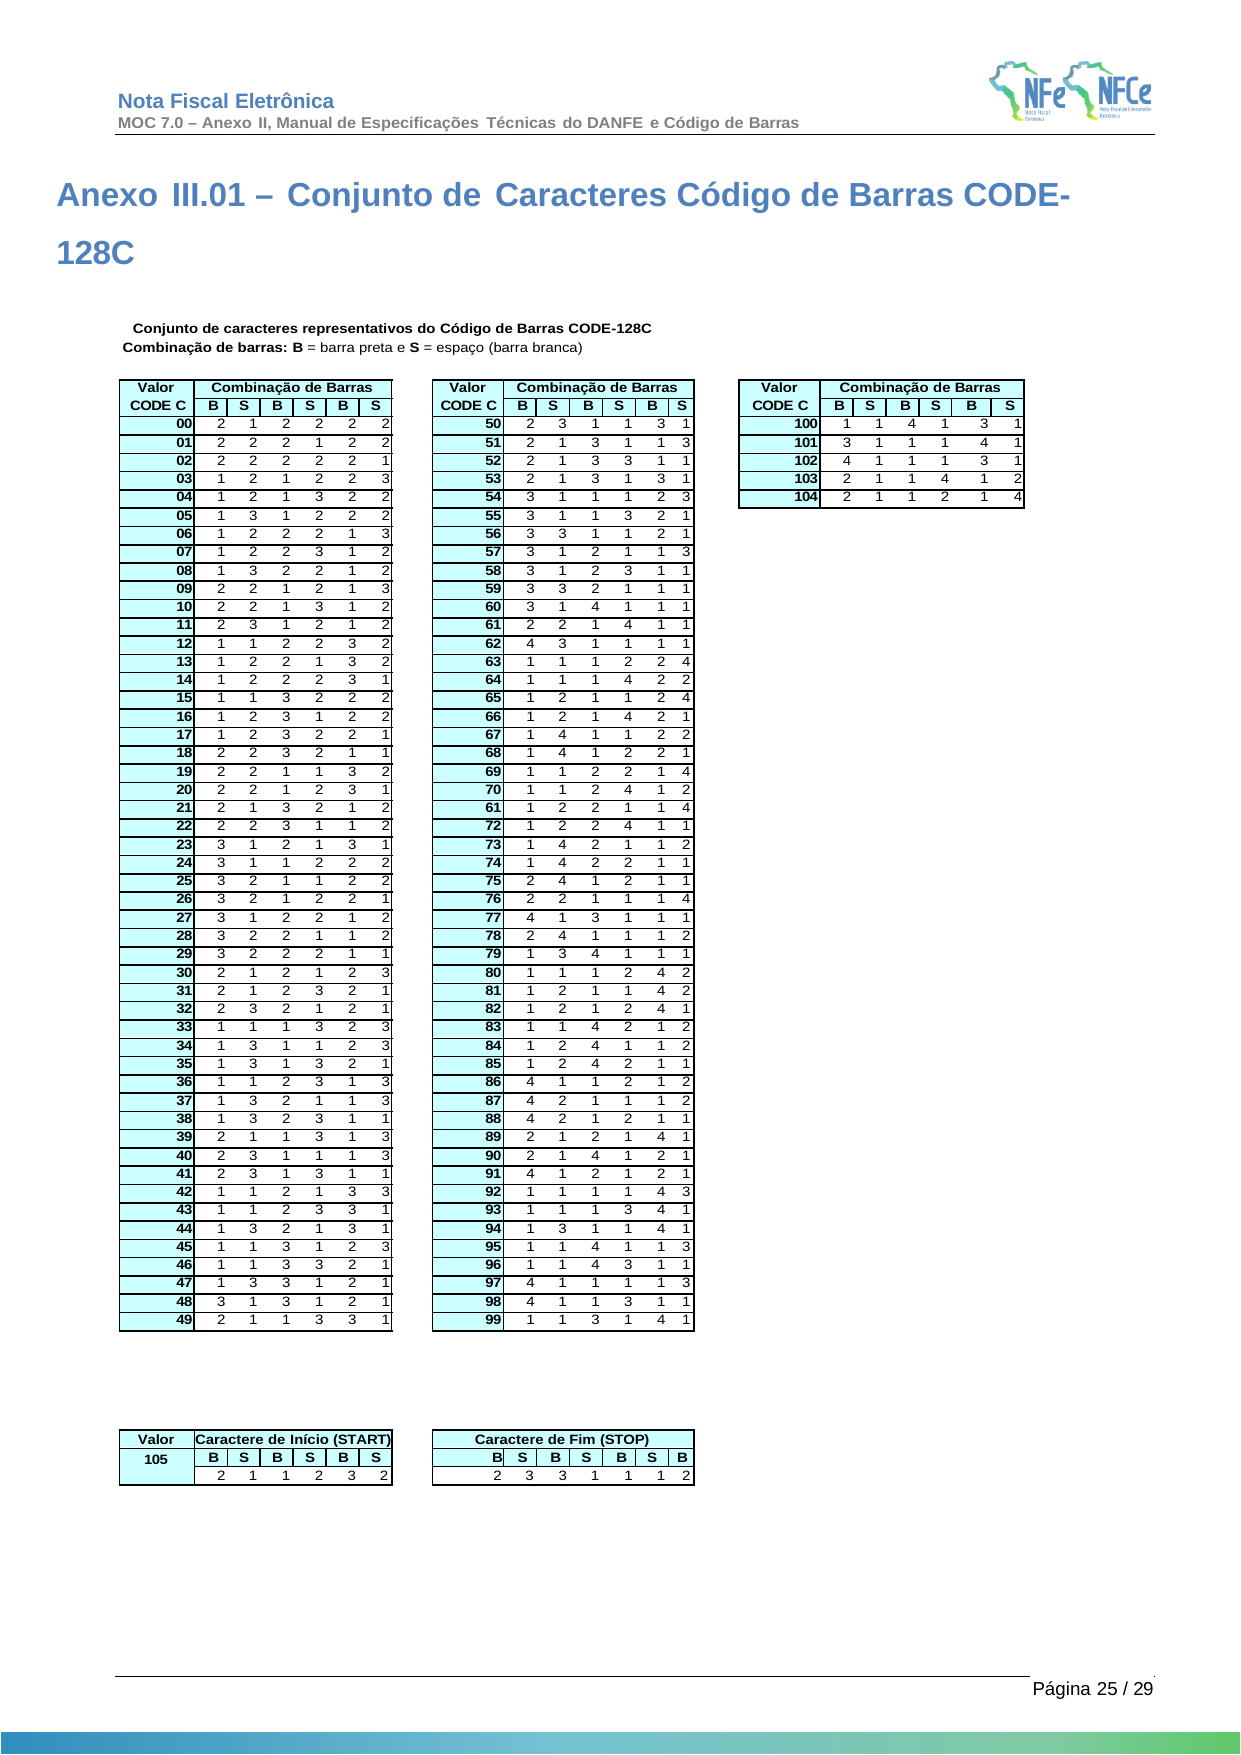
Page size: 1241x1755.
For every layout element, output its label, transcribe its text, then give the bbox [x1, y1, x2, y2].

table_cell 1 [919, 454, 952, 471]
table_cell 4 [668, 765, 693, 781]
table_cell 2 [504, 1149, 536, 1165]
table_cell 1 [569, 747, 602, 763]
table_cell 1 [569, 710, 602, 727]
table_cell 22 [120, 820, 193, 836]
table_cell 2 [359, 710, 391, 727]
table_cell 1 [602, 527, 635, 544]
table_cell 3 [536, 637, 569, 653]
table_cell 2 [260, 1112, 293, 1129]
table_cell 1 [991, 417, 1023, 434]
table_cell 02 [120, 454, 193, 471]
table_cell 4 [635, 1185, 668, 1202]
table_cell 2 [326, 1277, 359, 1293]
table_cell 1 [602, 801, 635, 818]
table_cell 2 [359, 491, 391, 507]
table_cell 3 [293, 1204, 326, 1220]
table_cell 3 [293, 1021, 326, 1037]
table_cell 1 [569, 509, 602, 526]
table_cell 3 [195, 838, 227, 854]
table_cell 4 [569, 1240, 602, 1257]
table_cell 2 [227, 747, 260, 763]
table_cell 2 [602, 765, 635, 781]
table_cell 1 [504, 984, 536, 1001]
table_cell 1 [602, 1130, 635, 1147]
table_cell 1 [602, 546, 635, 562]
table_cell 1 [602, 838, 635, 854]
table_cell 3 [602, 1295, 635, 1312]
table_cell 1 [260, 893, 293, 909]
table_cell 3 [635, 417, 668, 434]
table_cell 1 [260, 1149, 293, 1165]
table_cell 1 [602, 1185, 635, 1202]
table_cell 4 [821, 454, 853, 471]
table_cell 2 [668, 984, 693, 1001]
table_cell 1 [668, 1149, 693, 1165]
table_cell 1 [602, 692, 635, 708]
table_cell 1 [536, 765, 569, 781]
table_cell 3 [536, 417, 569, 434]
table_cell 1 [227, 1021, 260, 1037]
table_cell S [992, 399, 1023, 416]
table_cell 2 [326, 1021, 359, 1037]
table_cell 1 [504, 1039, 536, 1056]
table_cell 18 [120, 747, 193, 763]
table_cell 1 [635, 1094, 668, 1111]
table_cell 47 [120, 1277, 193, 1293]
table_cell 21 [120, 801, 193, 818]
table_cell 28 [120, 929, 193, 946]
table_cell 1 [668, 509, 693, 526]
table_cell 10 [120, 600, 193, 617]
table_cell 4 [569, 948, 602, 964]
table_cell 1 [326, 546, 359, 562]
table_cell 38 [120, 1112, 193, 1129]
table_cell 17 [120, 728, 193, 745]
table_cell 2 [359, 546, 391, 562]
table_cell 4 [602, 710, 635, 727]
table_cell B [603, 1449, 635, 1466]
table_cell 16 [120, 710, 193, 727]
table_cell 2 [260, 838, 293, 854]
table_cell 1 [668, 1130, 693, 1147]
table_cell 1 [326, 582, 359, 599]
table_cell 86 [433, 1076, 503, 1092]
table_cell 1 [293, 1039, 326, 1056]
table_cell 2 [293, 856, 326, 873]
table_cell S [294, 1449, 325, 1466]
table_cell 2 [227, 491, 260, 507]
table_cell 1 [195, 673, 227, 690]
table_cell 1 [227, 692, 260, 708]
table_cell 3 [227, 564, 260, 580]
table_cell 66 [433, 710, 503, 727]
table_cell 1 [635, 1467, 668, 1484]
table_cell 1 [260, 582, 293, 599]
table_cell 51 [433, 436, 503, 452]
table_cell 1 [359, 783, 391, 800]
table_cell 2 [668, 783, 693, 800]
table_cell 1 [359, 1277, 391, 1293]
table_cell 3 [359, 1076, 391, 1092]
table_cell 1 [536, 655, 569, 672]
table_cell 77 [433, 911, 503, 928]
table_cell 42 [120, 1185, 193, 1202]
table_cell 24 [120, 856, 193, 873]
table_cell 1 [359, 728, 391, 745]
table_header Valor [120, 1431, 194, 1447]
table_cell 1 [602, 491, 635, 507]
table_cell 1 [195, 564, 227, 580]
table_cell 1 [569, 692, 602, 708]
table_cell 72 [433, 820, 503, 836]
table_cell B [261, 399, 292, 416]
table_cell S [920, 399, 951, 416]
table_cell 85 [433, 1057, 503, 1074]
table_cell 2 [668, 966, 693, 982]
table_cell 29 [120, 948, 193, 964]
table_cell 1 [635, 582, 668, 599]
table_cell 31 [120, 984, 193, 1001]
table_cell 78 [433, 929, 503, 946]
table_cell 1 [602, 600, 635, 617]
table_cell 36 [120, 1076, 193, 1092]
table_cell 1 [668, 1222, 693, 1238]
table_cell 1 [668, 1057, 693, 1074]
table_cell 2 [326, 856, 359, 873]
table_cell 1 [359, 747, 391, 763]
table_cell 1 [260, 1021, 293, 1037]
table_cell 1 [504, 1240, 536, 1257]
table_cell 1 [227, 1258, 260, 1275]
table_cell 80 [433, 966, 503, 982]
table_cell 40 [120, 1149, 193, 1165]
table_cell 08 [120, 564, 193, 580]
table_cell 3 [195, 875, 227, 891]
table_cell 2 [635, 692, 668, 708]
table_cell 2 [359, 929, 391, 946]
table_cell 3 [260, 728, 293, 745]
table_cell 2 [293, 454, 326, 471]
table_cell 105 [120, 1449, 194, 1466]
table_cell 3 [293, 1167, 326, 1184]
table_cell 3 [952, 454, 991, 471]
table_cell 3 [359, 1240, 391, 1257]
table_cell 2 [326, 1258, 359, 1275]
table_cell 1 [359, 1002, 391, 1019]
table_cell 32 [120, 1002, 193, 1019]
table_cell 2 [195, 436, 227, 452]
table_cell 1 [536, 1240, 569, 1257]
table_cell 1 [668, 1313, 693, 1330]
table_cell 1 [260, 856, 293, 873]
table_cell 1 [668, 820, 693, 836]
table_cell 1 [536, 546, 569, 562]
table_cell B [537, 1449, 569, 1466]
table_cell 1 [504, 838, 536, 854]
table_cell 2 [668, 1021, 693, 1037]
table_cell 2 [293, 509, 326, 526]
table_cell 4 [569, 600, 602, 617]
table_cell 2 [668, 1094, 693, 1111]
table_cell 1 [569, 1112, 602, 1129]
table_cell 2 [504, 619, 536, 635]
table_cell 2 [260, 1185, 293, 1202]
table_cell 2 [260, 929, 293, 946]
table_cell 1 [569, 1295, 602, 1312]
table_cell 1 [504, 1185, 536, 1202]
table_cell 82 [433, 1002, 503, 1019]
table_cell 4 [504, 1295, 536, 1312]
table_cell 84 [433, 1039, 503, 1056]
table_cell 2 [326, 692, 359, 708]
table_cell 1 [195, 710, 227, 727]
table_cell 2 [991, 472, 1023, 489]
table_cell 2 [359, 801, 391, 818]
table_cell CODE C [740, 398, 819, 416]
table_cell 2 [359, 637, 391, 653]
table_cell 3 [326, 838, 359, 854]
table_cell 1 [602, 1240, 635, 1257]
table_cell 2 [635, 527, 668, 544]
table_cell 1 [668, 710, 693, 727]
table_cell 1 [195, 655, 227, 672]
table_cell 3 [227, 1002, 260, 1019]
table_cell 2 [504, 454, 536, 471]
table_cell 3 [359, 1039, 391, 1056]
table_cell 2 [227, 655, 260, 672]
table_cell [120, 1466, 194, 1484]
table_cell 1 [260, 1130, 293, 1147]
table_cell 62 [433, 637, 503, 653]
table_cell 1 [536, 673, 569, 690]
table_cell 1 [602, 1167, 635, 1184]
table_cell 1 [260, 1057, 293, 1074]
table_cell 1 [635, 1021, 668, 1037]
table_cell 4 [668, 801, 693, 818]
table_cell 1 [326, 619, 359, 635]
table_cell 2 [359, 692, 391, 708]
table_cell 3 [569, 436, 602, 452]
table_cell 4 [602, 783, 635, 800]
table_cell 93 [433, 1204, 503, 1220]
table_cell 1 [569, 527, 602, 544]
table_cell 2 [326, 417, 359, 434]
table_cell 1 [602, 911, 635, 928]
table_cell 1 [293, 1295, 326, 1312]
table_cell 1 [227, 1204, 260, 1220]
table_cell 3 [668, 1240, 693, 1257]
table_cell B [669, 1449, 693, 1466]
table_cell 41 [120, 1167, 193, 1184]
table_cell 2 [227, 948, 260, 964]
table_cell 3 [195, 948, 227, 964]
table_cell 1 [227, 911, 260, 928]
table_cell 1 [569, 1204, 602, 1220]
table_cell 3 [536, 1222, 569, 1238]
table_cell 1 [195, 1021, 227, 1037]
table_cell B [195, 399, 226, 416]
table_cell 1 [886, 491, 919, 507]
table_cell 4 [504, 637, 536, 653]
table_cell 1 [536, 1295, 569, 1312]
table_cell 2 [536, 619, 569, 635]
table_cell 43 [120, 1204, 193, 1220]
table_cell 3 [504, 600, 536, 617]
table_cell 1 [326, 564, 359, 580]
table_cell 1 [668, 582, 693, 599]
table_cell 1 [569, 1076, 602, 1092]
table_cell 2 [293, 728, 326, 745]
table_cell 89 [433, 1130, 503, 1147]
table_cell 2 [359, 417, 391, 434]
table_cell 1 [536, 1167, 569, 1184]
table_cell 1 [359, 948, 391, 964]
table_cell 1 [195, 1204, 227, 1220]
table_cell 3 [293, 1076, 326, 1092]
table_cell 1 [668, 1204, 693, 1220]
table_cell 3 [195, 856, 227, 873]
table_cell 2 [260, 966, 293, 982]
table_cell 1 [668, 454, 693, 471]
table_cell 4 [952, 436, 991, 452]
table_cell 1 [635, 820, 668, 836]
table_cell 1 [293, 820, 326, 836]
table_cell 2 [293, 564, 326, 580]
table_cell 2 [569, 582, 602, 599]
table_cell 103 [740, 472, 819, 489]
table_cell 2 [260, 655, 293, 672]
table_cell 1 [569, 655, 602, 672]
table_cell 1 [359, 673, 391, 690]
table_cell 1 [260, 600, 293, 617]
table_cell 3 [326, 765, 359, 781]
table_cell 2 [536, 1002, 569, 1019]
table_cell 2 [293, 747, 326, 763]
table_cell 1 [293, 929, 326, 946]
table_cell 1 [635, 436, 668, 452]
table_cell 4 [602, 820, 635, 836]
table_cell 1 [326, 1094, 359, 1111]
table_cell 4 [886, 417, 919, 434]
table_cell 2 [433, 1467, 503, 1484]
table_cell 1 [668, 1167, 693, 1184]
table_cell 1 [635, 948, 668, 964]
table_cell 1 [504, 820, 536, 836]
table_cell 1 [952, 491, 991, 507]
table_cell 1 [602, 417, 635, 434]
table_cell 2 [293, 948, 326, 964]
table_cell 2 [602, 1002, 635, 1019]
table_cell 59 [433, 582, 503, 599]
table_cell 2 [195, 417, 227, 434]
table_cell 1 [195, 509, 227, 526]
table_cell 37 [120, 1094, 193, 1111]
table_cell 3 [536, 948, 569, 964]
table_cell 2 [536, 1039, 569, 1056]
table_cell 4 [504, 1076, 536, 1092]
table_cell 1 [227, 417, 260, 434]
table_cell 1 [536, 1313, 569, 1330]
table_cell 2 [195, 747, 227, 763]
table_cell S [228, 1449, 259, 1466]
table_cell 1 [602, 1313, 635, 1330]
table_cell 1 [635, 454, 668, 471]
table_cell B [570, 399, 602, 416]
table_cell 1 [504, 1057, 536, 1074]
table_cell 2 [195, 619, 227, 635]
table_cell 1 [227, 984, 260, 1001]
table_cell 1 [359, 1313, 391, 1330]
table_cell 1 [227, 838, 260, 854]
table_cell 1 [821, 417, 853, 434]
table_cell 2 [602, 1112, 635, 1129]
table_cell 4 [668, 692, 693, 708]
table_cell 1 [260, 491, 293, 507]
table_cell 1 [536, 1076, 569, 1092]
table_cell 4 [504, 1112, 536, 1129]
table_cell 3 [569, 1313, 602, 1330]
table_cell 1 [195, 1222, 227, 1238]
table_cell 1 [293, 875, 326, 891]
table_cell 2 [359, 856, 391, 873]
table_cell 87 [433, 1094, 503, 1111]
table_cell 53 [433, 472, 503, 489]
table_cell 1 [260, 509, 293, 526]
table_cell 2 [635, 509, 668, 526]
table_cell 1 [293, 1002, 326, 1019]
table_cell 1 [195, 728, 227, 745]
table_cell 3 [359, 1185, 391, 1202]
table_cell 4 [569, 1039, 602, 1056]
table_cell 2 [260, 564, 293, 580]
table_cell 1 [359, 454, 391, 471]
table_cell 2 [227, 875, 260, 891]
table_cell 1 [602, 582, 635, 599]
table_cell 1 [991, 454, 1023, 471]
table_cell 2 [195, 1467, 227, 1484]
table_cell 2 [227, 546, 260, 562]
table_header Caractere de Fim (STOP) [433, 1431, 693, 1447]
table_cell 4 [536, 838, 569, 854]
table_cell 1 [536, 1258, 569, 1275]
table_cell 2 [326, 1240, 359, 1257]
table_cell 2 [293, 1467, 326, 1484]
table_cell 96 [433, 1258, 503, 1275]
table_cell 2 [260, 436, 293, 452]
table_cell 2 [569, 564, 602, 580]
table_cell 2 [326, 472, 359, 489]
table_cell 92 [433, 1185, 503, 1202]
table_cell 2 [602, 747, 635, 763]
table_cell 2 [669, 1467, 693, 1484]
table_cell 2 [504, 436, 536, 452]
table_cell 1 [668, 1002, 693, 1019]
table_cell 07 [120, 546, 193, 562]
table_cell 3 [227, 619, 260, 635]
table_cell 2 [536, 820, 569, 836]
table_cell 3 [293, 491, 326, 507]
table_cell 3 [359, 527, 391, 544]
table_cell 1 [293, 1149, 326, 1165]
table_cell 1 [326, 1112, 359, 1129]
table_cell 2 [569, 820, 602, 836]
table_cell 98 [433, 1295, 503, 1312]
table_cell 64 [433, 673, 503, 690]
table_cell 1 [668, 564, 693, 580]
table_cell 2 [536, 692, 569, 708]
table_cell 1 [536, 783, 569, 800]
table_cell 56 [433, 527, 503, 544]
table_cell 1 [668, 637, 693, 653]
table_cell 2 [668, 838, 693, 854]
table_cell 4 [919, 472, 952, 489]
table_cell 2 [326, 1057, 359, 1074]
table_cell 2 [293, 673, 326, 690]
table_cell 101 [740, 436, 819, 452]
table_cell 00 [120, 417, 193, 434]
table_cell 1 [668, 875, 693, 891]
table_cell 2 [293, 417, 326, 434]
table_cell 2 [260, 1094, 293, 1111]
table_cell 1 [359, 1167, 391, 1184]
table_cell 2 [602, 966, 635, 982]
table_cell 1 [326, 1149, 359, 1165]
table_cell 1 [635, 856, 668, 873]
table_cell 1 [635, 765, 668, 781]
table_cell 2 [635, 491, 668, 507]
table_cell 1 [260, 1467, 293, 1484]
table_cell 1 [227, 1185, 260, 1202]
table_cell 1 [326, 1130, 359, 1147]
table_cell 1 [536, 491, 569, 507]
table_cell 1 [326, 747, 359, 763]
table_cell 1 [504, 1021, 536, 1037]
table_cell 1 [602, 436, 635, 452]
table_cell 2 [359, 911, 391, 928]
table_cell 3 [359, 966, 391, 982]
table_cell 2 [326, 1295, 359, 1312]
table_cell 2 [326, 436, 359, 452]
table_cell 2 [504, 472, 536, 489]
table_cell 1 [668, 747, 693, 763]
table_cell 3 [326, 1185, 359, 1202]
table_cell 3 [504, 527, 536, 544]
table_cell 1 [504, 856, 536, 873]
table_cell 2 [536, 1112, 569, 1129]
table_cell 2 [668, 929, 693, 946]
table_cell 1 [635, 564, 668, 580]
table_header Valor [433, 381, 503, 398]
table_cell 1 [569, 893, 602, 909]
table_cell 1 [359, 1295, 391, 1312]
table_cell 2 [569, 765, 602, 781]
table_cell 1 [635, 1277, 668, 1293]
table_cell 1 [260, 783, 293, 800]
table_cell 3 [293, 1057, 326, 1074]
table_cell 1 [668, 911, 693, 928]
table_cell 3 [326, 1222, 359, 1238]
table_cell 1 [227, 801, 260, 818]
table_cell 3 [504, 546, 536, 562]
table_cell 2 [260, 1222, 293, 1238]
table_cell 2 [504, 1130, 536, 1147]
table_cell 1 [359, 1057, 391, 1074]
table_cell 2 [227, 728, 260, 745]
table_cell 1 [569, 1094, 602, 1111]
table_cell 2 [359, 765, 391, 781]
table_cell 1 [635, 929, 668, 946]
table_cell 94 [433, 1222, 503, 1238]
table_cell 1 [536, 1021, 569, 1037]
table_cell 1 [195, 1076, 227, 1092]
table_cell 1 [260, 619, 293, 635]
table_cell 50 [433, 417, 503, 434]
table_cell 67 [433, 728, 503, 745]
table_cell 2 [195, 582, 227, 599]
table_cell 54 [433, 491, 503, 507]
table_cell 2 [919, 491, 952, 507]
table_cell 3 [326, 655, 359, 672]
table_cell 3 [326, 673, 359, 690]
table_cell 1 [195, 1185, 227, 1202]
table_cell 1 [536, 1130, 569, 1147]
table_cell 63 [433, 655, 503, 672]
table_cell B [504, 399, 535, 416]
table_cell 2 [569, 1130, 602, 1147]
table_cell 1 [603, 1467, 635, 1484]
table_cell 1 [668, 472, 693, 489]
table_cell 1 [635, 911, 668, 928]
table_cell 3 [293, 1112, 326, 1129]
table_cell 1 [504, 801, 536, 818]
table_cell 4 [668, 655, 693, 672]
table_cell 3 [260, 1277, 293, 1293]
table_cell 2 [668, 728, 693, 745]
table_cell S [537, 399, 569, 416]
table_cell 3 [602, 1258, 635, 1275]
table_cell 1 [293, 1094, 326, 1111]
table_cell 1 [195, 1258, 227, 1275]
table_cell 2 [227, 527, 260, 544]
table_cell 3 [195, 1295, 227, 1312]
table_cell 1 [919, 417, 952, 434]
table_cell 1 [504, 728, 536, 745]
table_cell 2 [569, 783, 602, 800]
table_cell 3 [227, 1112, 260, 1129]
table_cell 3 [569, 472, 602, 489]
table_cell 2 [260, 1204, 293, 1220]
table_cell 3 [504, 582, 536, 599]
table_cell 1 [326, 600, 359, 617]
table_cell 19 [120, 765, 193, 781]
table_cell 3 [668, 1277, 693, 1293]
table_cell 1 [536, 600, 569, 617]
table_cell 1 [602, 948, 635, 964]
table_cell 2 [504, 893, 536, 909]
table_cell 2 [260, 673, 293, 690]
table_cell 1 [195, 472, 227, 489]
table_cell 2 [536, 1094, 569, 1111]
table_cell 3 [503, 1467, 536, 1484]
table_cell 3 [227, 1167, 260, 1184]
table_cell 2 [293, 783, 326, 800]
table_cell 2 [260, 984, 293, 1001]
table_cell 1 [504, 747, 536, 763]
table_cell 1 [293, 765, 326, 781]
table_cell 2 [326, 966, 359, 982]
table_cell 1 [668, 619, 693, 635]
table_cell 12 [120, 637, 193, 653]
table_cell 70 [433, 783, 503, 800]
table_cell CODE C [120, 398, 193, 416]
table_cell 1 [536, 911, 569, 928]
table_cell 1 [504, 692, 536, 708]
table_cell 44 [120, 1222, 193, 1238]
table_cell 2 [821, 491, 853, 507]
table_cell 23 [120, 838, 193, 854]
table_cell 97 [433, 1277, 503, 1293]
table_cell 2 [227, 454, 260, 471]
table_cell 2 [260, 948, 293, 964]
table_cell 3 [359, 1130, 391, 1147]
table_header Combinação de Barras [195, 381, 391, 398]
table_cell 1 [195, 1057, 227, 1074]
table_cell 1 [504, 783, 536, 800]
table_cell 2 [668, 1039, 693, 1056]
table_cell 1 [260, 472, 293, 489]
table_cell 3 [668, 491, 693, 507]
table_cell 3 [602, 454, 635, 471]
table_cell 1 [326, 820, 359, 836]
table_cell 100 [740, 417, 819, 434]
table_cell 3 [668, 546, 693, 562]
table_cell 91 [433, 1167, 503, 1184]
table_cell 14 [120, 673, 193, 690]
table_cell 1 [668, 1295, 693, 1312]
table_cell 1 [536, 1185, 569, 1202]
table_cell 2 [326, 728, 359, 745]
table_cell 1 [293, 436, 326, 452]
table_cell 3 [260, 747, 293, 763]
table_cell 1 [569, 875, 602, 891]
table_cell 104 [740, 491, 819, 507]
table_cell 3 [635, 472, 668, 489]
table_cell 1 [195, 546, 227, 562]
table_cell 1 [919, 436, 952, 452]
table_cell 3 [326, 1467, 359, 1484]
table_cell 20 [120, 783, 193, 800]
table_cell 2 [326, 1002, 359, 1019]
table_cell 1 [602, 637, 635, 653]
table_cell 1 [635, 801, 668, 818]
table_cell 57 [433, 546, 503, 562]
table_cell 2 [293, 893, 326, 909]
table_cell 34 [120, 1039, 193, 1056]
table_cell 76 [433, 893, 503, 909]
table_cell 2 [602, 1057, 635, 1074]
table_cell 1 [293, 710, 326, 727]
table_cell 55 [433, 509, 503, 526]
table_cell 1 [569, 619, 602, 635]
table_cell 2 [536, 893, 569, 909]
table_cell 1 [504, 655, 536, 672]
table_cell 1 [952, 472, 991, 489]
table_cell 1 [260, 1039, 293, 1056]
table_cell 3 [536, 527, 569, 544]
table_header Combinação de Barras [821, 381, 1023, 398]
table_cell 35 [120, 1057, 193, 1074]
table_cell 1 [260, 875, 293, 891]
table_cell 2 [227, 893, 260, 909]
table_cell 1 [602, 1277, 635, 1293]
table_cell 3 [602, 564, 635, 580]
table_cell 1 [326, 527, 359, 544]
table_cell 1 [504, 948, 536, 964]
table_cell 81 [433, 984, 503, 1001]
table_cell 3 [668, 1185, 693, 1202]
table_header Caractere de Início (START) [195, 1431, 391, 1447]
table_cell 3 [260, 1240, 293, 1257]
table_cell 46 [120, 1258, 193, 1275]
table_cell 2 [602, 875, 635, 891]
table_cell 83 [433, 1021, 503, 1037]
table_cell 4 [569, 1021, 602, 1037]
table_cell 3 [227, 1222, 260, 1238]
table_cell 1 [635, 1112, 668, 1129]
table_cell 1 [293, 1185, 326, 1202]
table_cell 1 [504, 1222, 536, 1238]
table_cell 1 [602, 929, 635, 946]
table_cell 4 [635, 1313, 668, 1330]
table_cell 3 [602, 509, 635, 526]
table_cell 1 [293, 966, 326, 982]
table_cell 1 [227, 1240, 260, 1257]
table_cell 2 [569, 546, 602, 562]
table_cell 3 [293, 984, 326, 1001]
table_cell S [294, 399, 325, 416]
table_cell 3 [326, 1313, 359, 1330]
table_cell 26 [120, 893, 193, 909]
table_cell 1 [195, 1039, 227, 1056]
table_cell 1 [227, 637, 260, 653]
table_cell 3 [260, 801, 293, 818]
table_cell 2 [602, 1076, 635, 1092]
table_cell 1 [504, 966, 536, 982]
table_cell 1 [359, 838, 391, 854]
table_cell 1 [635, 546, 668, 562]
table_cell 2 [195, 1149, 227, 1165]
table_cell 30 [120, 966, 193, 982]
table_cell 2 [359, 509, 391, 526]
table_cell 3 [602, 1204, 635, 1220]
table_cell 2 [668, 1076, 693, 1092]
table_cell 1 [635, 600, 668, 617]
table_cell 1 [195, 637, 227, 653]
table_cell 95 [433, 1240, 503, 1257]
table_cell 1 [853, 417, 886, 434]
table_cell 2 [326, 1039, 359, 1056]
table_cell 2 [602, 655, 635, 672]
table_cell 2 [293, 472, 326, 489]
table_cell 2 [227, 600, 260, 617]
subtitle Anexo III.01 – Conjunto de Caracteres Código de Barras CODE- 128C [56, 175, 1152, 271]
table_cell 52 [433, 454, 503, 471]
table_cell 1 [227, 1295, 260, 1312]
table_cell S [360, 399, 391, 416]
table_cell 1 [635, 619, 668, 635]
table_cell 4 [668, 893, 693, 909]
table_cell 1 [359, 1222, 391, 1238]
table_cell 2 [195, 820, 227, 836]
table_cell 2 [504, 417, 536, 434]
table_cell 1 [536, 564, 569, 580]
table_cell 2 [195, 454, 227, 471]
table_cell 2 [195, 765, 227, 781]
table_cell 3 [227, 1094, 260, 1111]
table_cell 3 [326, 637, 359, 653]
table_cell 3 [293, 600, 326, 617]
table_cell 1 [504, 1204, 536, 1220]
table_cell 3 [359, 1021, 391, 1037]
table_cell 2 [293, 527, 326, 544]
table_cell 25 [120, 875, 193, 891]
table_cell 1 [635, 1258, 668, 1275]
table_cell 1 [635, 893, 668, 909]
table_cell 1 [536, 1149, 569, 1165]
table_cell 1 [536, 966, 569, 982]
table_cell 2 [260, 637, 293, 653]
table_cell 1 [853, 491, 886, 507]
table_cell 2 [504, 875, 536, 891]
table_cell 2 [260, 454, 293, 471]
table_cell 2 [227, 710, 260, 727]
table_cell 2 [536, 1057, 569, 1074]
table_cell 3 [293, 1130, 326, 1147]
table_cell 1 [293, 838, 326, 854]
table_cell 3 [260, 1295, 293, 1312]
table_cell 2 [227, 673, 260, 690]
table_cell S [669, 399, 693, 416]
table_cell 1 [536, 509, 569, 526]
table_cell B [261, 1449, 292, 1466]
table_cell 1 [227, 1130, 260, 1147]
table_cell 05 [120, 509, 193, 526]
table_cell 4 [602, 619, 635, 635]
table_cell 3 [359, 1094, 391, 1111]
table_cell 2 [569, 801, 602, 818]
table_cell 2 [635, 747, 668, 763]
table_cell 2 [569, 838, 602, 854]
table_cell 1 [569, 728, 602, 745]
table_cell 1 [569, 1185, 602, 1202]
table_header Valor [120, 381, 193, 398]
table_cell 45 [120, 1240, 193, 1257]
table_cell 1 [260, 1167, 293, 1184]
table_cell 1 [195, 527, 227, 544]
table_cell 2 [536, 801, 569, 818]
table_cell 2 [668, 673, 693, 690]
table_cell 3 [195, 929, 227, 946]
table_cell 3 [821, 436, 853, 452]
table_cell 1 [195, 491, 227, 507]
table_cell 1 [635, 1039, 668, 1056]
table_cell 39 [120, 1130, 193, 1147]
table_cell 2 [359, 436, 391, 452]
table_cell 1 [668, 856, 693, 873]
table_cell 2 [359, 655, 391, 672]
table_cell 1 [602, 472, 635, 489]
table_cell 99 [433, 1313, 503, 1330]
table_cell 4 [569, 1057, 602, 1074]
table_cell 1 [569, 1002, 602, 1019]
table_cell 3 [293, 1258, 326, 1275]
table_cell 1 [326, 929, 359, 946]
table_cell 1 [853, 454, 886, 471]
table_cell 1 [853, 436, 886, 452]
table_cell 1 [569, 637, 602, 653]
table_cell 1 [536, 1204, 569, 1220]
table_cell 1 [359, 1112, 391, 1129]
table_cell 2 [195, 783, 227, 800]
table_cell 3 [504, 491, 536, 507]
table_cell 2 [293, 692, 326, 708]
table_cell 3 [326, 1204, 359, 1220]
table_cell B [636, 399, 668, 416]
table_cell 09 [120, 582, 193, 599]
table_cell 1 [886, 436, 919, 452]
table_cell 1 [293, 1277, 326, 1293]
table_cell 1 [195, 1240, 227, 1257]
table_cell 1 [602, 893, 635, 909]
table_cell S [603, 399, 635, 416]
table_cell 4 [602, 673, 635, 690]
table_cell 49 [120, 1313, 193, 1330]
table_cell 3 [668, 436, 693, 452]
table_cell 2 [227, 436, 260, 452]
table_cell B [821, 399, 852, 416]
table_cell 1 [504, 1002, 536, 1019]
table_cell 61 [433, 801, 503, 818]
table_cell 1 [668, 527, 693, 544]
table_cell 1 [602, 984, 635, 1001]
table_cell 1 [635, 1240, 668, 1257]
table_cell 33 [120, 1021, 193, 1037]
table_cell 3 [504, 509, 536, 526]
table_cell 2 [569, 856, 602, 873]
table_cell 4 [536, 929, 569, 946]
table_cell 1 [602, 1039, 635, 1056]
table_cell 1 [227, 1313, 260, 1330]
table_cell 3 [227, 1149, 260, 1165]
table_cell 3 [293, 546, 326, 562]
table_cell 1 [293, 1222, 326, 1238]
table_cell 2 [227, 820, 260, 836]
table_cell 1 [668, 600, 693, 617]
table_cell 3 [359, 472, 391, 489]
table_cell 2 [326, 875, 359, 891]
table_cell 1 [569, 673, 602, 690]
table_cell 4 [536, 747, 569, 763]
table_cell 2 [195, 1167, 227, 1184]
table_cell 1 [602, 728, 635, 745]
table_cell 1 [359, 893, 391, 909]
table_cell 2 [326, 893, 359, 909]
table_cell 1 [991, 436, 1023, 452]
table_cell 1 [293, 655, 326, 672]
table_cell 1 [326, 911, 359, 928]
table_cell 1 [602, 1094, 635, 1111]
table_cell 90 [433, 1149, 503, 1165]
table_cell 2 [227, 765, 260, 781]
text Conjunto de caracteres representativos do Código de Barras CODE-128C Combinação de barras: B = barra preta e S = espaço (barra branca) [122, 320, 723, 356]
table_cell 4 [504, 1277, 536, 1293]
table_cell 4 [504, 1094, 536, 1111]
table_cell 1 [195, 1094, 227, 1111]
table_cell 1 [602, 1149, 635, 1165]
table_cell 75 [433, 875, 503, 891]
table_cell 2 [635, 1167, 668, 1184]
table_cell 2 [293, 619, 326, 635]
table_cell 3 [359, 1149, 391, 1165]
table_cell 3 [260, 1258, 293, 1275]
table_cell 2 [227, 582, 260, 599]
table_cell 1 [227, 1467, 260, 1484]
table_cell 2 [293, 911, 326, 928]
table_cell 2 [260, 527, 293, 544]
table_cell 1 [569, 1277, 602, 1293]
table_cell 3 [293, 1313, 326, 1330]
table_cell 04 [120, 491, 193, 507]
table_cell 27 [120, 911, 193, 928]
table_cell 2 [195, 1313, 227, 1330]
table_cell B [952, 399, 990, 416]
table_cell B [887, 399, 918, 416]
table_cell 1 [886, 472, 919, 489]
table_cell 2 [569, 1167, 602, 1184]
table_cell 3 [359, 582, 391, 599]
table_cell 1 [504, 1313, 536, 1330]
table_cell 2 [602, 856, 635, 873]
table_cell 1 [227, 856, 260, 873]
table_cell 2 [195, 1130, 227, 1147]
table_cell 4 [569, 1149, 602, 1165]
table_cell 2 [359, 600, 391, 617]
table_cell 2 [326, 491, 359, 507]
table_cell 2 [260, 1002, 293, 1019]
table_cell 1 [326, 801, 359, 818]
table_cell 4 [536, 728, 569, 745]
table_cell 2 [227, 783, 260, 800]
table_cell 2 [359, 564, 391, 580]
table_cell 1 [504, 765, 536, 781]
table_cell 2 [293, 637, 326, 653]
table_cell 2 [359, 619, 391, 635]
table_cell 3 [260, 692, 293, 708]
table_cell 3 [536, 582, 569, 599]
table_cell 3 [227, 509, 260, 526]
table_cell 2 [359, 875, 391, 891]
table_cell 11 [120, 619, 193, 635]
table_cell 1 [635, 783, 668, 800]
table_header Combinação de Barras [504, 381, 693, 398]
table_cell 4 [504, 1167, 536, 1184]
table_cell 3 [227, 1057, 260, 1074]
table_cell 2 [536, 984, 569, 1001]
table_cell 1 [359, 1258, 391, 1275]
table_cell 1 [195, 1112, 227, 1129]
table_cell 1 [569, 929, 602, 946]
table_cell 1 [635, 1295, 668, 1312]
table_cell 58 [433, 564, 503, 580]
table_cell 1 [635, 637, 668, 653]
table_cell 2 [260, 417, 293, 434]
table_cell 3 [569, 911, 602, 928]
table_cell S [570, 1449, 602, 1466]
table_cell 2 [293, 801, 326, 818]
table_cell 2 [227, 472, 260, 489]
table_cell 1 [260, 765, 293, 781]
table_cell 1 [569, 984, 602, 1001]
table_cell 1 [569, 966, 602, 982]
table_cell B [327, 1449, 358, 1466]
table_cell 2 [195, 1002, 227, 1019]
table_cell 48 [120, 1295, 193, 1312]
table_cell B [327, 399, 358, 416]
table_cell 1 [668, 1258, 693, 1275]
table_cell 2 [260, 546, 293, 562]
table_cell 1 [569, 491, 602, 507]
table_cell 3 [504, 564, 536, 580]
table_cell 1 [668, 948, 693, 964]
table_cell 1 [536, 454, 569, 471]
table_cell 4 [635, 984, 668, 1001]
table_cell 01 [120, 436, 193, 452]
table_cell 1 [853, 472, 886, 489]
table_cell 65 [433, 692, 503, 708]
table_cell 13 [120, 655, 193, 672]
table_cell 3 [569, 454, 602, 471]
table_cell 1 [195, 692, 227, 708]
table_cell 2 [504, 929, 536, 946]
table_cell S [360, 1449, 391, 1466]
table_cell 69 [433, 765, 503, 781]
table_cell 2 [326, 984, 359, 1001]
table_cell 2 [326, 454, 359, 471]
table_cell 2 [227, 929, 260, 946]
table_cell 2 [195, 801, 227, 818]
table_cell 2 [635, 728, 668, 745]
table_cell 1 [536, 472, 569, 489]
table_cell 4 [569, 1258, 602, 1275]
table_cell 03 [120, 472, 193, 489]
table_cell 4 [536, 856, 569, 873]
table_cell 2 [195, 984, 227, 1001]
table_cell 102 [740, 454, 819, 471]
table_cell 4 [635, 966, 668, 982]
table_cell 1 [635, 1076, 668, 1092]
table_cell 1 [635, 875, 668, 891]
table_cell 4 [536, 875, 569, 891]
table_cell 2 [326, 710, 359, 727]
table_cell 73 [433, 838, 503, 854]
table_cell 4 [635, 1204, 668, 1220]
table_cell 1 [293, 1240, 326, 1257]
table_cell B [433, 1449, 503, 1466]
table_cell 1 [536, 1277, 569, 1293]
table_cell 68 [433, 747, 503, 763]
table_cell S [504, 1449, 536, 1466]
table_cell CODE C [433, 398, 503, 416]
table_cell 1 [326, 948, 359, 964]
table_cell 1 [326, 1076, 359, 1092]
table_cell 2 [195, 600, 227, 617]
table_cell 1 [569, 1467, 602, 1484]
table_cell 1 [504, 710, 536, 727]
table_cell 3 [326, 783, 359, 800]
table_cell S [228, 399, 259, 416]
table_cell B [195, 1449, 227, 1466]
table_cell 88 [433, 1112, 503, 1129]
table_cell 1 [359, 984, 391, 1001]
table_cell 2 [195, 966, 227, 982]
table_header Valor [740, 381, 819, 398]
table_cell 60 [433, 600, 503, 617]
table_cell 06 [120, 527, 193, 544]
table_cell 2 [359, 1467, 391, 1484]
table_cell 79 [433, 948, 503, 964]
table_cell 3 [195, 893, 227, 909]
table_cell 4 [991, 491, 1023, 507]
table_cell 15 [120, 692, 193, 708]
table_cell 2 [635, 673, 668, 690]
table_cell 1 [504, 1258, 536, 1275]
table_cell 1 [227, 1076, 260, 1092]
table_cell 1 [635, 1057, 668, 1074]
table_cell 1 [886, 454, 919, 471]
table_cell 1 [326, 1167, 359, 1184]
table_cell 2 [635, 1149, 668, 1165]
table_cell 1 [569, 1222, 602, 1238]
table_cell 1 [668, 417, 693, 434]
table_cell 2 [260, 911, 293, 928]
table_cell 2 [635, 710, 668, 727]
table_cell 74 [433, 856, 503, 873]
table_cell 2 [293, 582, 326, 599]
table_cell 1 [536, 436, 569, 452]
table_cell 3 [536, 1467, 569, 1484]
table_cell 2 [536, 710, 569, 727]
table_cell S [854, 399, 885, 416]
table_cell 1 [668, 1112, 693, 1129]
table_cell 1 [602, 1222, 635, 1238]
table_cell 2 [635, 655, 668, 672]
table_cell 3 [195, 911, 227, 928]
table_cell 1 [569, 417, 602, 434]
table_cell 3 [260, 820, 293, 836]
table_cell 61 [433, 619, 503, 635]
table_cell 3 [952, 417, 991, 434]
table_cell 4 [635, 1222, 668, 1238]
table_cell 3 [227, 1039, 260, 1056]
table_cell 1 [635, 838, 668, 854]
table_cell S [636, 1449, 668, 1466]
table_cell 3 [260, 710, 293, 727]
table_cell 4 [635, 1130, 668, 1147]
table_cell 2 [260, 1076, 293, 1092]
table_cell 2 [359, 820, 391, 836]
table_cell 4 [635, 1002, 668, 1019]
table_cell 2 [821, 472, 853, 489]
table_cell 3 [227, 1277, 260, 1293]
table_cell 1 [195, 1277, 227, 1293]
table_cell 2 [602, 1021, 635, 1037]
table_cell 1 [504, 673, 536, 690]
table_cell 4 [504, 911, 536, 928]
table_cell 1 [260, 1313, 293, 1330]
table_cell 1 [359, 1204, 391, 1220]
table_cell 2 [326, 509, 359, 526]
table_cell 1 [227, 966, 260, 982]
